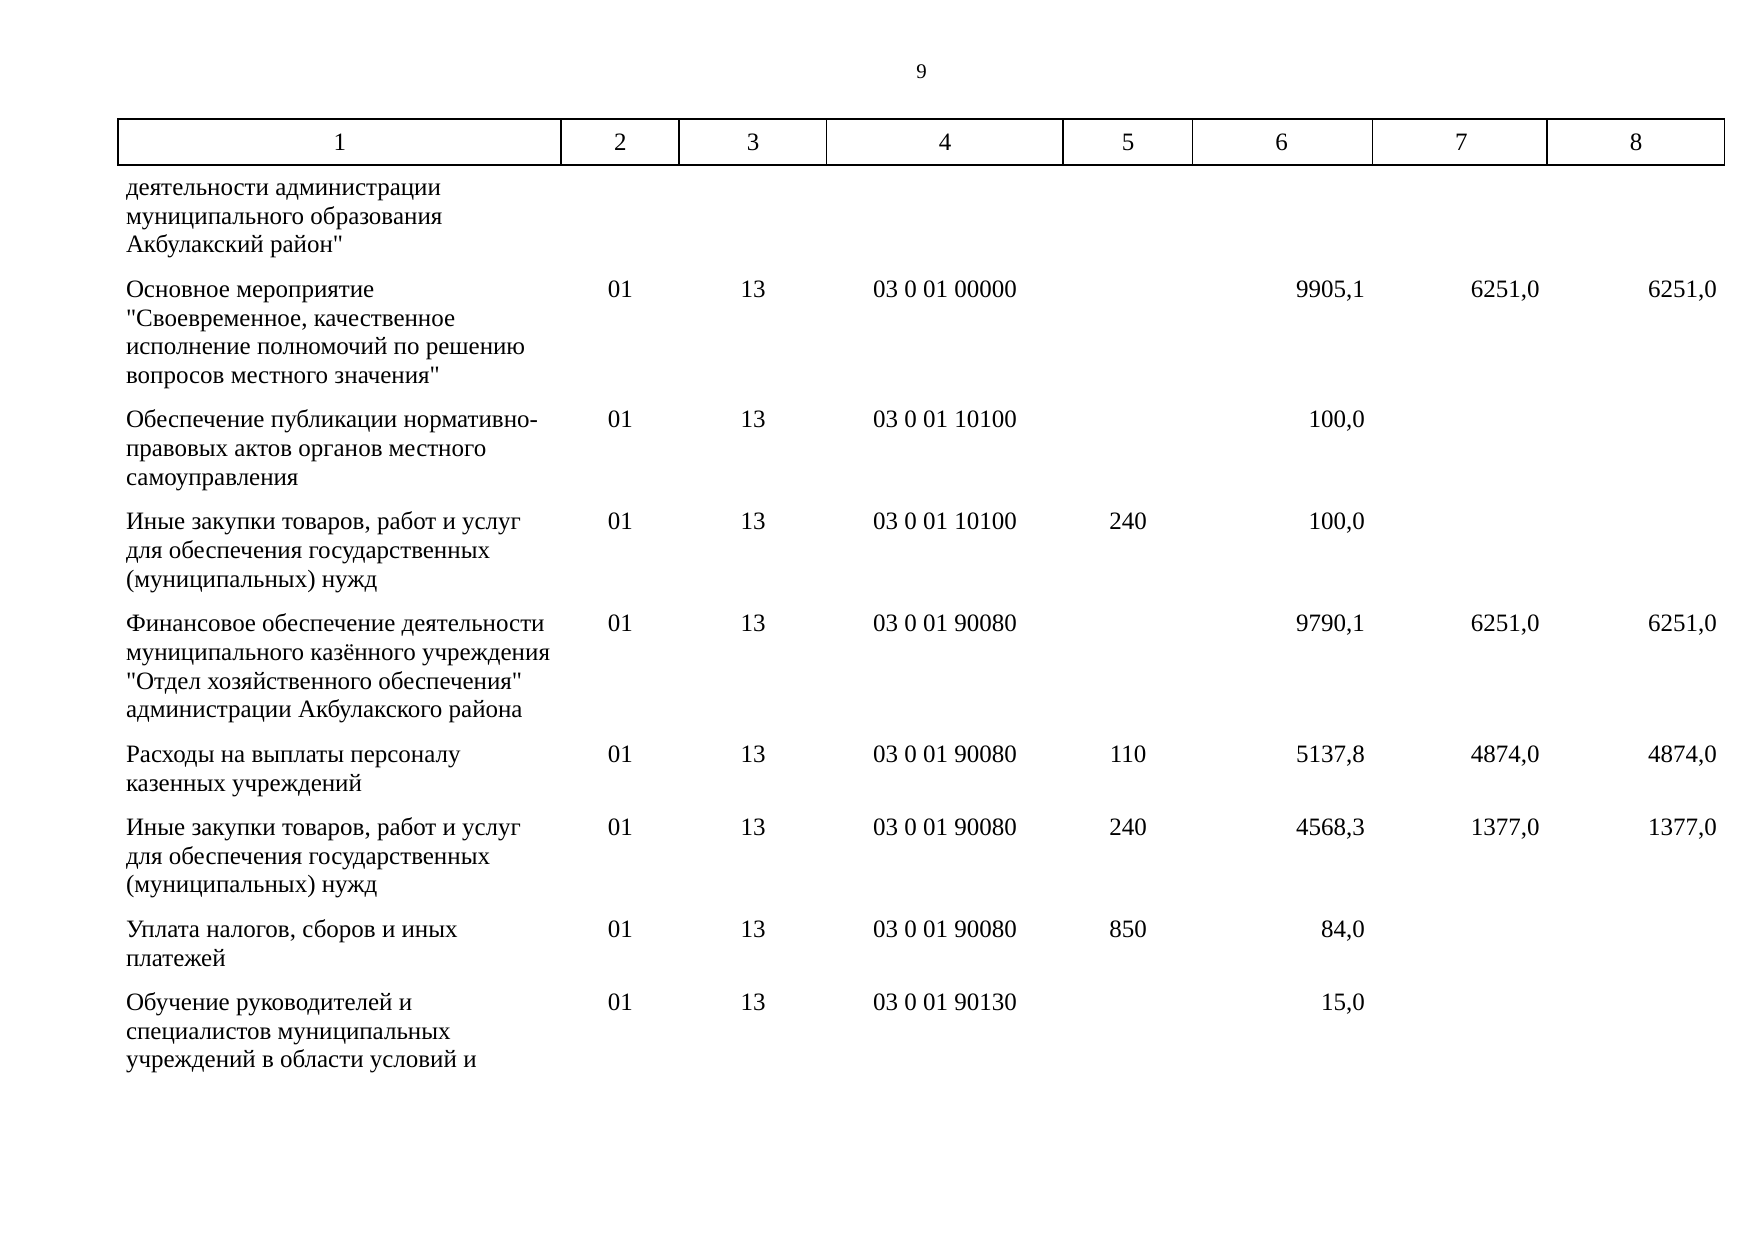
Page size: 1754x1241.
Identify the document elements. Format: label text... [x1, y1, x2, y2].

table_cell 4874,0 [1547, 731, 1724, 804]
table_header 2 [569, 128, 671, 156]
table_cell 01 [561, 600, 679, 731]
table_cell 6251,0 [1372, 266, 1547, 397]
table_cell 6251,0 [1547, 600, 1724, 731]
table_cell Иные закупки товаров, работ и услуг для обеспечения государственных (муниципальных) нужд [118, 804, 561, 906]
table_cell деятельности администрации муниципального образования Акбулакский район" [118, 166, 561, 266]
table_cell 4874,0 [1372, 731, 1547, 804]
table_cell [679, 166, 827, 266]
table_cell 01 [561, 499, 679, 600]
table_header 3 [687, 128, 819, 156]
table_cell 6251,0 [1547, 266, 1724, 397]
table_header [1193, 120, 1372, 164]
table_cell 03 0 01 90080 [827, 906, 1063, 979]
table_cell 01 [561, 397, 679, 498]
table_cell Финансовое обеспечение деятельности муниципального казённого учреждения "Отдел хозяйственного обеспечения" администрации Акбулакского района [118, 600, 561, 731]
table_header [827, 120, 1062, 164]
table_header [1373, 120, 1546, 164]
table_cell 13 [679, 266, 827, 397]
table_cell [827, 166, 1063, 266]
table_header [119, 120, 560, 164]
table_cell 03 0 01 10100 [827, 397, 1063, 498]
table_cell 15,0 [1193, 979, 1372, 1081]
table_cell [1372, 979, 1547, 1081]
table_cell 850 [1063, 906, 1193, 979]
table_cell 13 [679, 397, 827, 498]
table_cell 240 [1063, 804, 1193, 906]
table_cell 9790,1 [1193, 600, 1372, 731]
table_cell [561, 166, 679, 266]
table_cell 03 0 01 90080 [827, 804, 1063, 906]
table_cell [1547, 166, 1724, 266]
table_cell 13 [679, 731, 827, 804]
table_header 7 [1380, 128, 1542, 156]
table_header 4 [835, 128, 1055, 156]
table_cell [1372, 397, 1547, 498]
table_cell [1063, 166, 1193, 266]
table_cell Основное мероприятие "Своевременное, качественное исполнение полномочий по решению вопросов местного значения" [118, 266, 561, 397]
table_cell 4568,3 [1193, 804, 1372, 906]
table_cell 03 0 01 10100 [827, 499, 1063, 600]
table_cell Иные закупки товаров, работ и услуг для обеспечения государственных (муниципальных) нужд [118, 499, 561, 600]
table_cell Расходы на выплаты персоналу казенных учреждений [118, 731, 561, 804]
table_header 5 [1071, 128, 1185, 156]
table_cell 6251,0 [1372, 600, 1547, 731]
table_cell 1377,0 [1372, 804, 1547, 906]
table_cell 110 [1063, 731, 1193, 804]
table_cell [1063, 600, 1193, 731]
table_cell [1193, 166, 1372, 266]
table_cell Уплата налогов, сборов и иных платежей [118, 906, 561, 979]
table_cell 13 [679, 600, 827, 731]
table_cell [1547, 979, 1724, 1081]
table_header 1 [126, 128, 553, 156]
table_header [680, 120, 826, 164]
table_cell 1377,0 [1547, 804, 1724, 906]
table_cell 84,0 [1193, 906, 1372, 979]
table_cell 01 [561, 906, 679, 979]
table_cell Обучение руководителей и специалистов муниципальных учреждений в области условий и [118, 979, 561, 1081]
table_cell [1063, 266, 1193, 397]
table_cell 13 [679, 979, 827, 1081]
table_header [1548, 120, 1724, 164]
table_cell 240 [1063, 499, 1193, 600]
table_cell [1372, 906, 1547, 979]
table_header 8 [1555, 128, 1716, 156]
table_header [1064, 120, 1192, 164]
table_cell 100,0 [1193, 397, 1372, 498]
table_cell 03 0 01 90080 [827, 600, 1063, 731]
table_cell 01 [561, 979, 679, 1081]
table_header [562, 120, 678, 164]
table_cell 03 0 01 00000 [827, 266, 1063, 397]
table_cell 01 [561, 266, 679, 397]
table_cell 01 [561, 731, 679, 804]
table_cell [1547, 397, 1724, 498]
table_cell 5137,8 [1193, 731, 1372, 804]
table_cell [1063, 979, 1193, 1081]
table_cell 9905,1 [1193, 266, 1372, 397]
table_cell [1547, 499, 1724, 600]
table_cell 13 [679, 906, 827, 979]
table_header 6 [1201, 128, 1362, 156]
table_cell [1547, 906, 1724, 979]
table_cell [1372, 499, 1547, 600]
table_cell [1063, 397, 1193, 498]
table_cell 100,0 [1193, 499, 1372, 600]
table_cell 03 0 01 90080 [827, 731, 1063, 804]
table_cell [1372, 166, 1547, 266]
table_cell Обеспечение публикации нормативно-правовых актов органов местного самоуправления [118, 397, 561, 498]
table_cell 01 [561, 804, 679, 906]
table_cell 13 [679, 804, 827, 906]
table_cell 13 [679, 499, 827, 600]
table_cell 03 0 01 90130 [827, 979, 1063, 1081]
